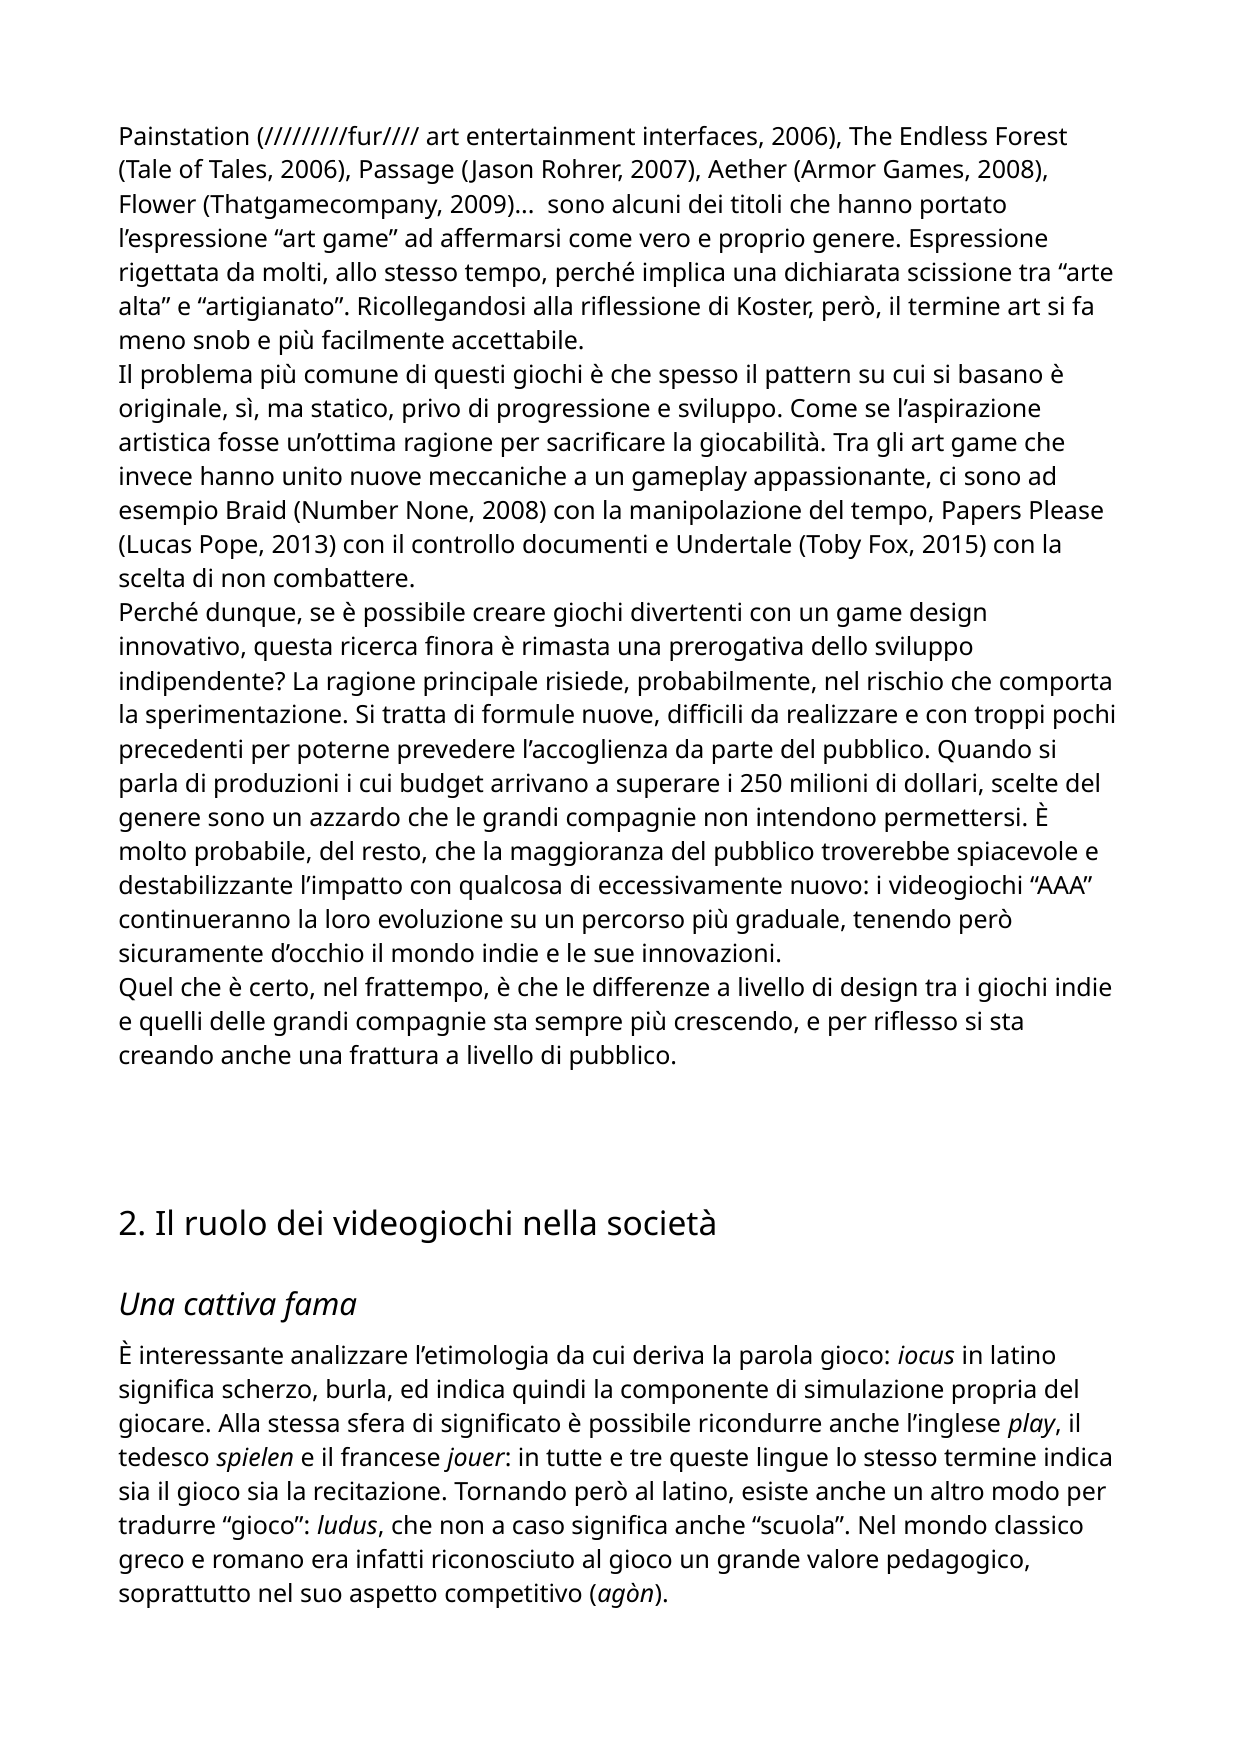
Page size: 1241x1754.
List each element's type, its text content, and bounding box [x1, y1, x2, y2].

text Perché dunque, se è possibile creare giochi divertenti con un game design innovativo, questa ricerca finora è rimasta una prerogativa dello sviluppo indipendente? La ragione principale risiede, probabilmente, nel rischio che comporta la sperimentazione. Si tratta di formule nuove, difficili da realizzare e con troppi pochi precedenti per poterne prevedere l’accoglienza da parte del pubblico. Quando si parla di produzioni i cui budget arrivano a superare i 250 milioni di dollari, scelte del genere sono un azzardo che le grandi compagnie non intendono permettersi. È molto probabile, del resto, che la maggioranza del pubblico troverebbe spiacevole e destabilizzante l’impatto con qualcosa di eccessivamente nuovo: i videogiochi “AAA” continueranno la loro evoluzione su un percorso più graduale, tenendo però sicuramente d’occhio il mondo indie e le sue innovazioni. [118, 595, 1122, 970]
subtitle Una cattiva fama [118, 1282, 1122, 1325]
text Il problema più comune di questi giochi è che spesso il pattern su cui si basano è originale, sì, ma statico, privo di progressione e sviluppo. Come se l’aspirazione artistica fosse un’ottima ragione per sacrificare la giocabilità. Tra gli art game che invece hanno unito nuove meccaniche a un gameplay appassionante, ci sono ad esempio Braid (Number None, 2008) con la manipolazione del tempo, Papers Please (Lucas Pope, 2013) con il controllo documenti e Undertale (Toby Fox, 2015) con la scelta di non combattere. [118, 357, 1122, 595]
text Painstation (/////////fur//// art entertainment interfaces, 2006), The Endless Forest (Tale of Tales, 2006), Passage (Jason Rohrer, 2007), Aether (Armor Games, 2008), Flower (Thatgamecompany, 2009)... sono alcuni dei titoli che hanno portato l’espressione “art game” ad affermarsi come vero e proprio genere. Espressione rigettata da molti, allo stesso tempo, perché implica una dichiarata scissione tra “arte alta” e “artigianato”. Ricollegandosi alla riflessione di Koster, però, il termine art si fa meno snob e più facilmente accettabile. [118, 118, 1122, 357]
subtitle 2. Il ruolo dei videogiochi nella società [118, 1199, 1122, 1245]
text Quel che è certo, nel frattempo, è che le differenze a livello di design tra i giochi indie e quelli delle grandi compagnie sta sempre più crescendo, e per riflesso si sta creando anche una frattura a livello di pubblico. [118, 970, 1122, 1072]
text È interessante analizzare l’etimologia da cui deriva la parola gioco: iocus in latino significa scherzo, burla, ed indica quindi la componente di simulazione propria del giocare. Alla stessa sfera di significato è possibile ricondurre anche l’inglese play, il tedesco spielen e il francese jouer: in tutte e tre queste lingue lo stesso termine indica sia il gioco sia la recitazione. Tornando però al latino, esiste anche un altro modo per tradurre “gioco”: ludus, che non a caso significa anche “scuola”. Nel mondo classico greco e romano era infatti riconosciuto al gioco un grande valore pedagogico, soprattutto nel suo aspetto competitivo (agòn). [118, 1337, 1122, 1610]
